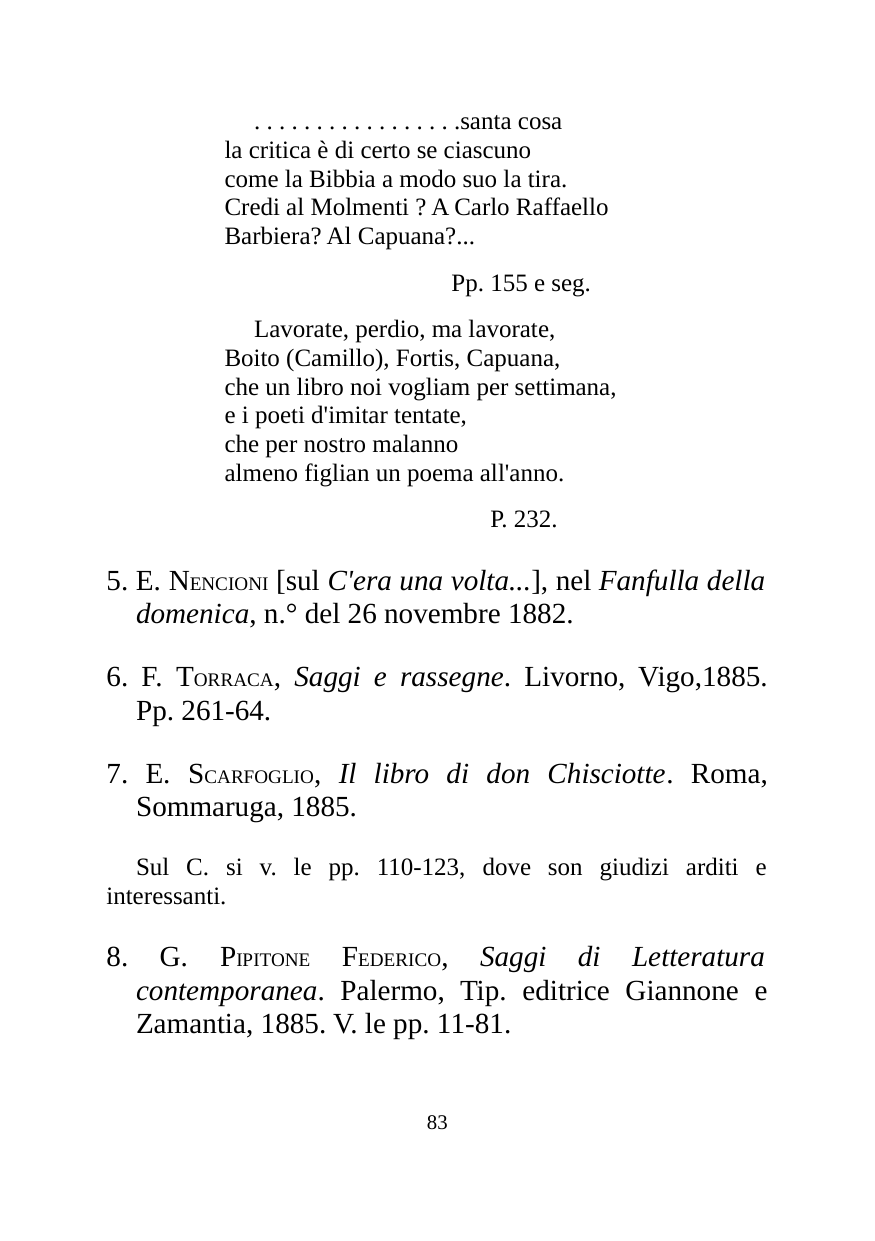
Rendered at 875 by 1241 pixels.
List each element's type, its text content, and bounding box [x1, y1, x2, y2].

text P. 232. [461, 504, 768, 533]
text 6. F. Torraca, Saggi e rassegne. Livorno, Vigo,1885. Pp. 261-64. [106, 659, 768, 726]
text Lavorate, perdio, ma lavorate, Boito (Camillo), Fortis, Capuana, che un libro noi vogliam per settimana, e i poeti d'imitar tentate, che per nostro malanno almeno figlian un poema all'anno. [224, 314, 768, 487]
text Sul C. si v. le pp. 110-123, dove son giudizi arditi e interessanti. [106, 852, 768, 910]
text Pp. 155 e seg. [106, 268, 591, 296]
text . . . . . . . . . . . . . . . . .santa cosa la critica è di certo se ciascuno come la Bibbia a modo suo la tira. Credi al Molmenti ? A Carlo Raffaello Barbiera? Al Capuana?... [224, 106, 768, 250]
text 5. E. Nencioni [sul C'era una volta...], nel Fanfulla della domenica, n.° del 26 novembre 1882. [106, 563, 768, 630]
text 8. G. Pipitone Federico, Saggi di Letteratura contemporanea. Palermo, Tip. editrice Giannone e Zamantia, 1885. V. le pp. 11-81. [106, 939, 768, 1040]
text 7. E. Scarfoglio, Il libro di don Chisciotte. Roma, Sommaruga, 1885. [106, 756, 768, 823]
